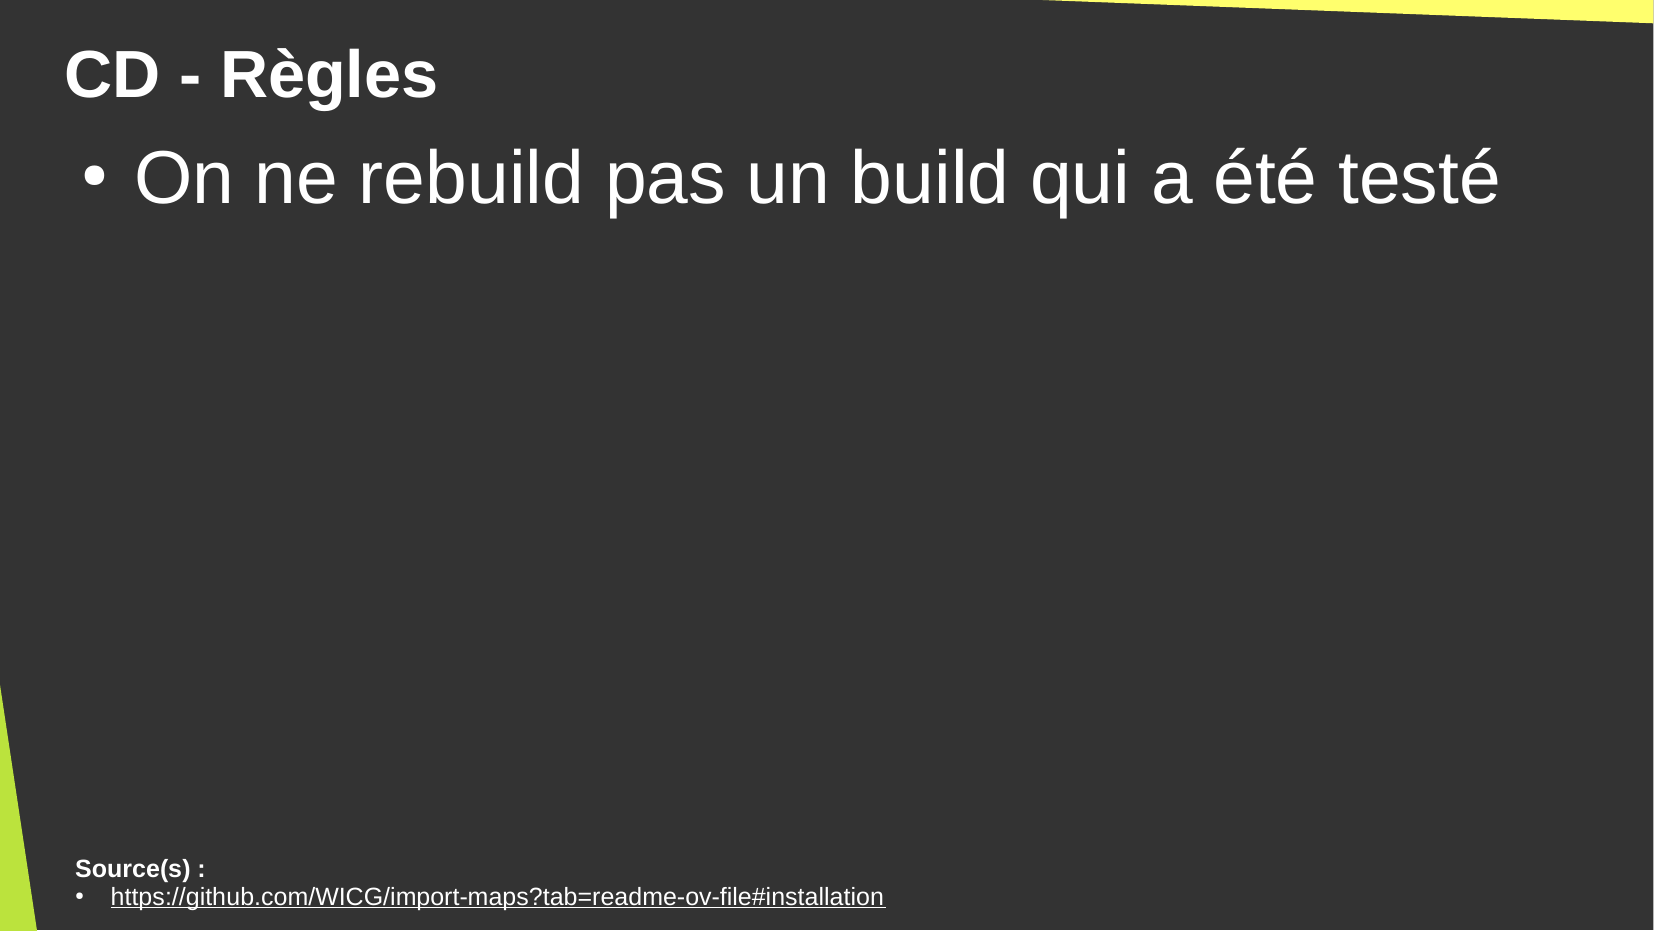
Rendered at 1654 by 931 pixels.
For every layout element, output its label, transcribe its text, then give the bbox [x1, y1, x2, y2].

text_box [1042, 0, 1654, 24]
text_box Source(s) : https://github.com/WICG/import-maps?tab=readme-ov-file#installation [60, 838, 1546, 919]
list On ne rebuild pas un build qui a été testé [63, 135, 1542, 745]
title CD - Règles [64, 37, 1471, 119]
text_box [0, 684, 38, 931]
